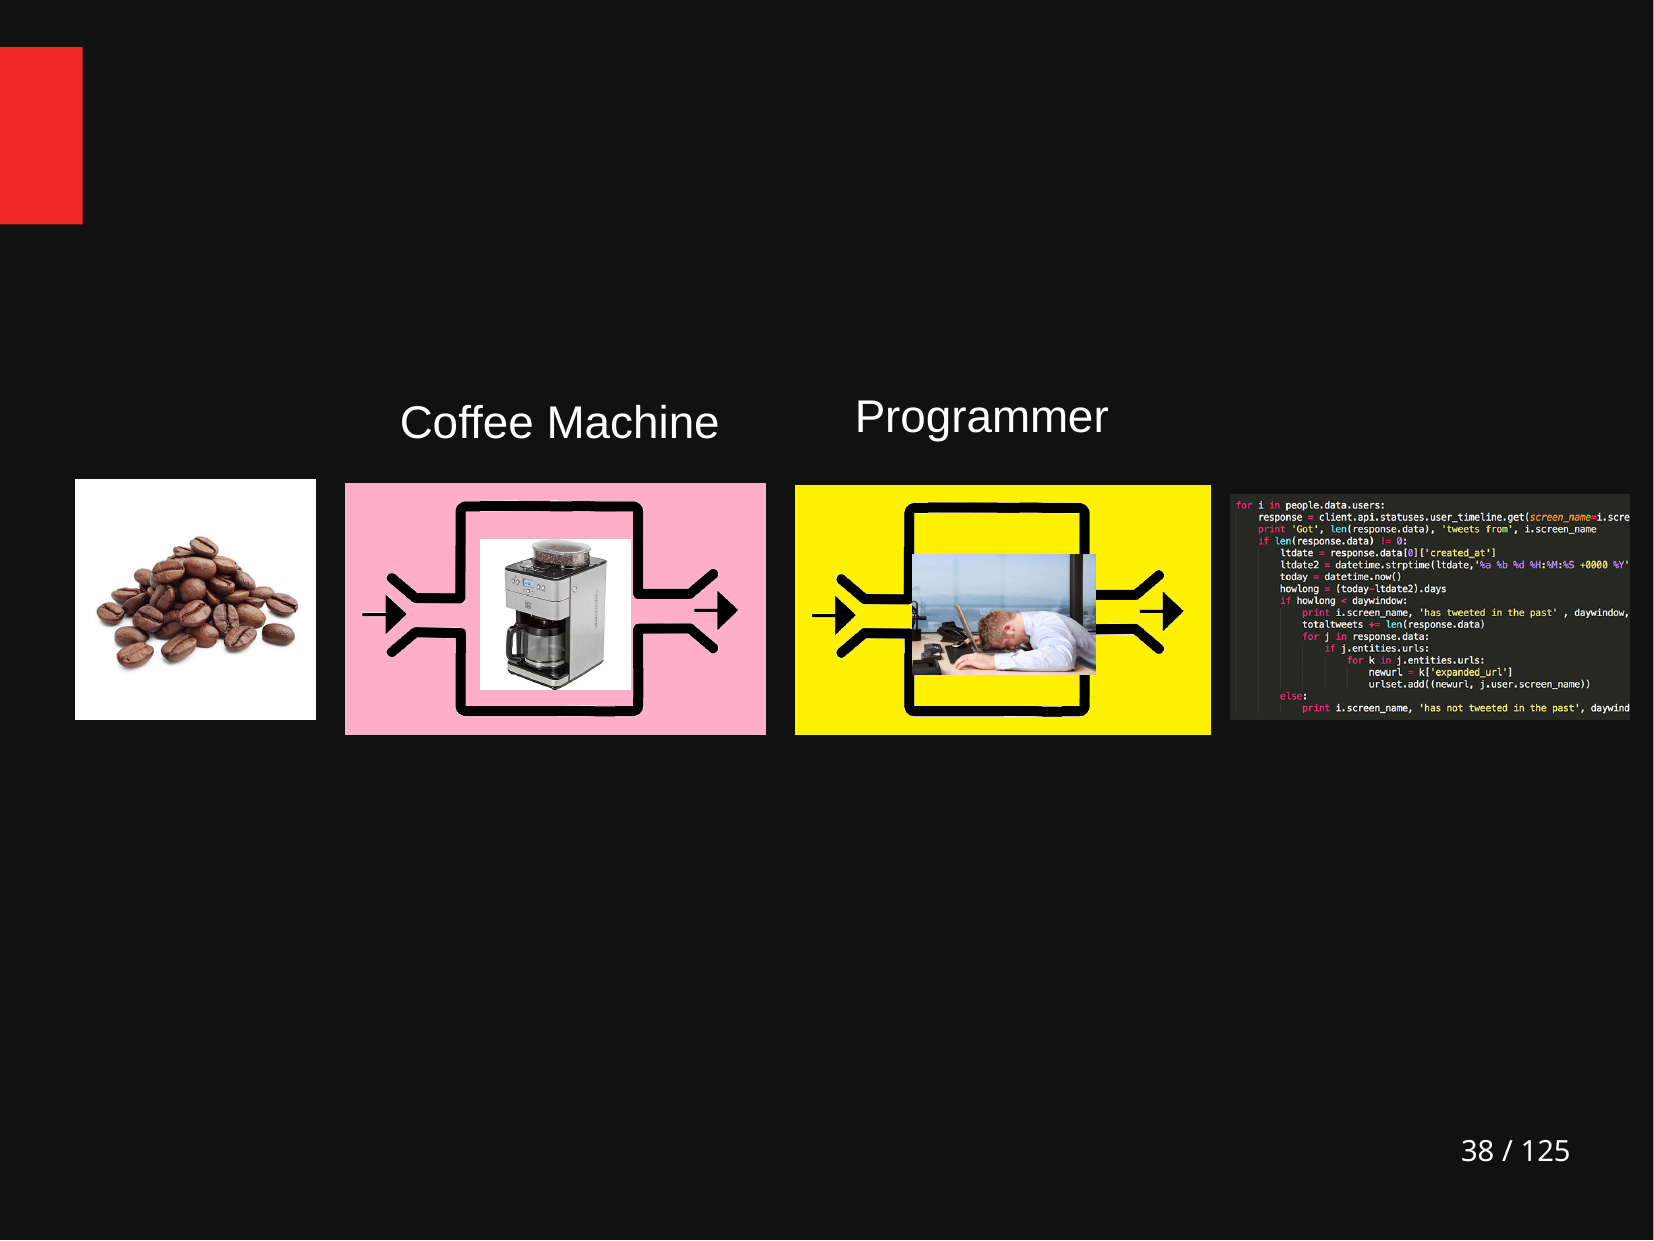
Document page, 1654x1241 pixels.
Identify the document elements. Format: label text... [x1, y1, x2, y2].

picture [795, 485, 1211, 736]
picture [345, 483, 766, 736]
text_box Programmer [840, 383, 1216, 451]
picture [75, 479, 316, 721]
picture [1230, 494, 1630, 721]
text_box Coffee Machine [385, 390, 736, 457]
